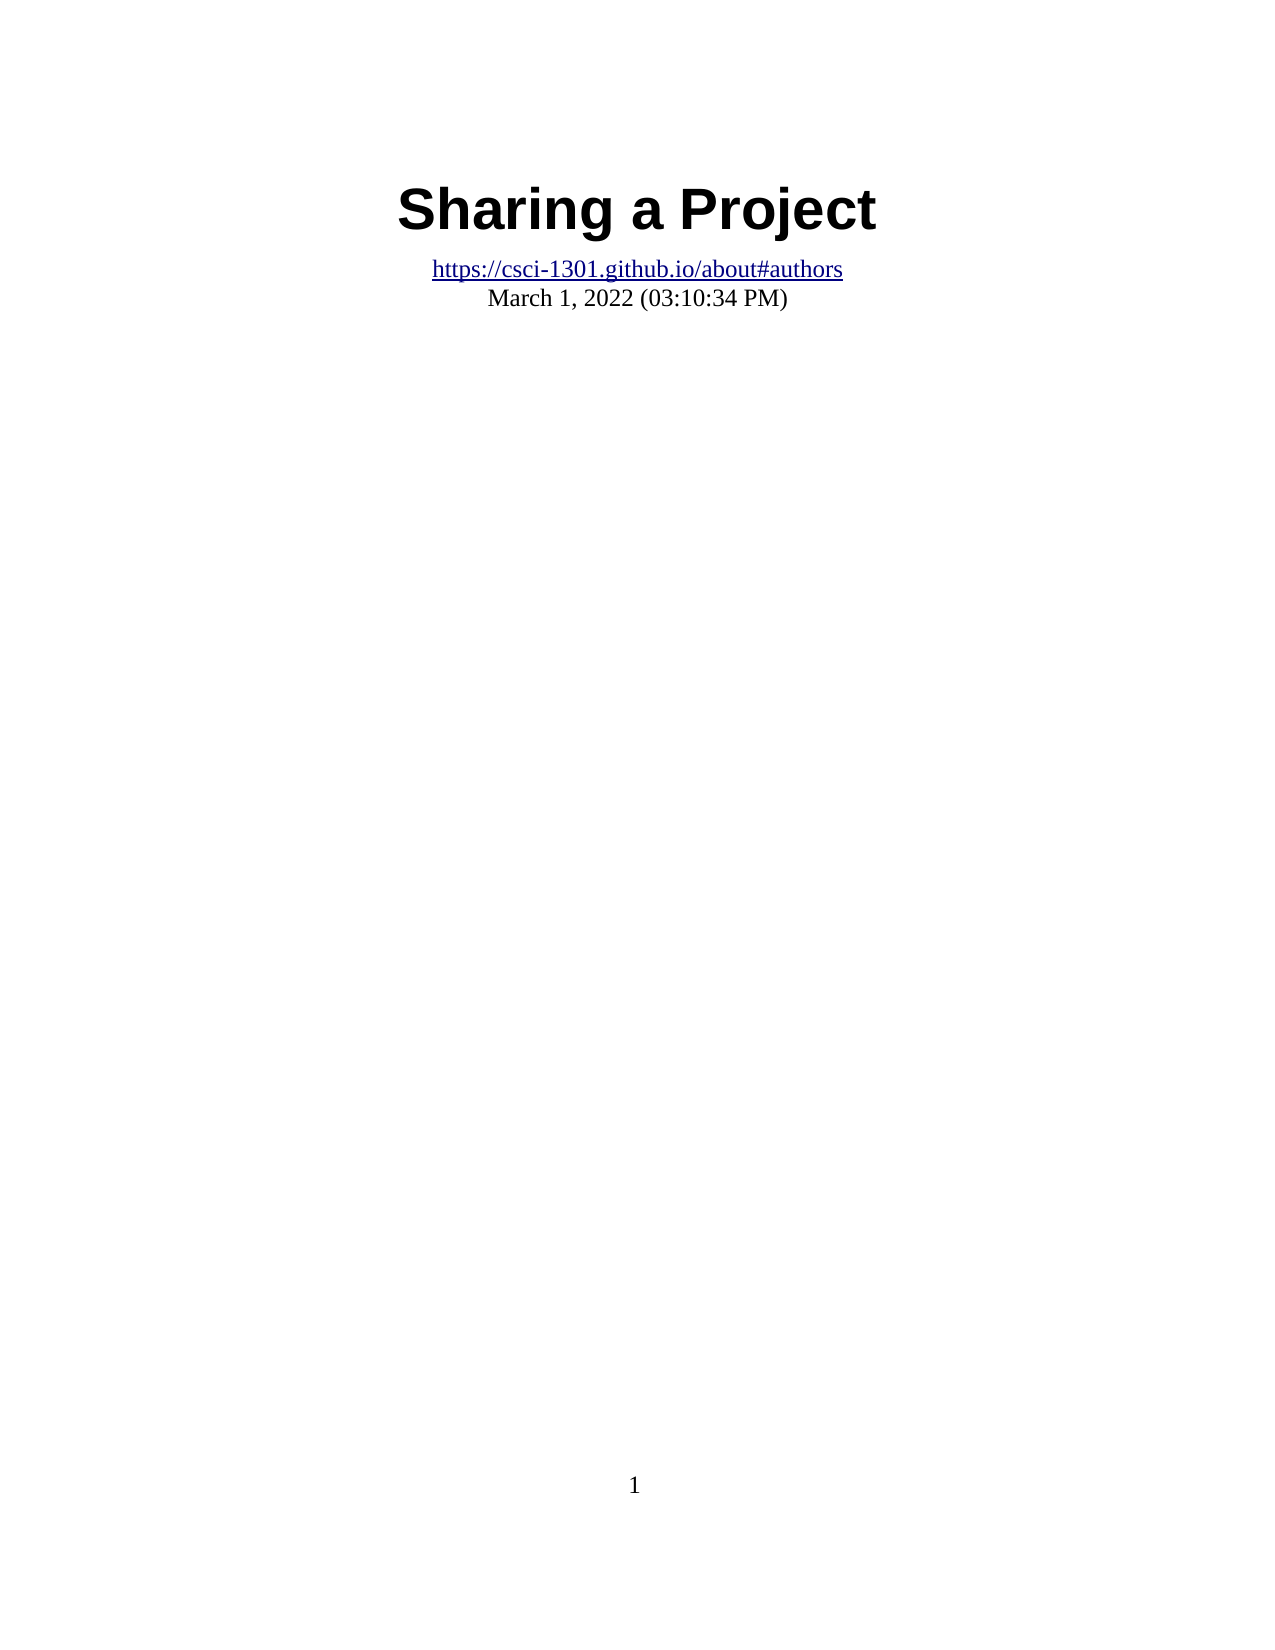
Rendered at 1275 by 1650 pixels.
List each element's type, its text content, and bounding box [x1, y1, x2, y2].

text https://csci-1301.github.io/about#authors [150, 254, 1125, 283]
title Sharing a Project [150, 175, 1125, 242]
text March 1, 2022 (03:10:34 PM) [150, 283, 1125, 312]
